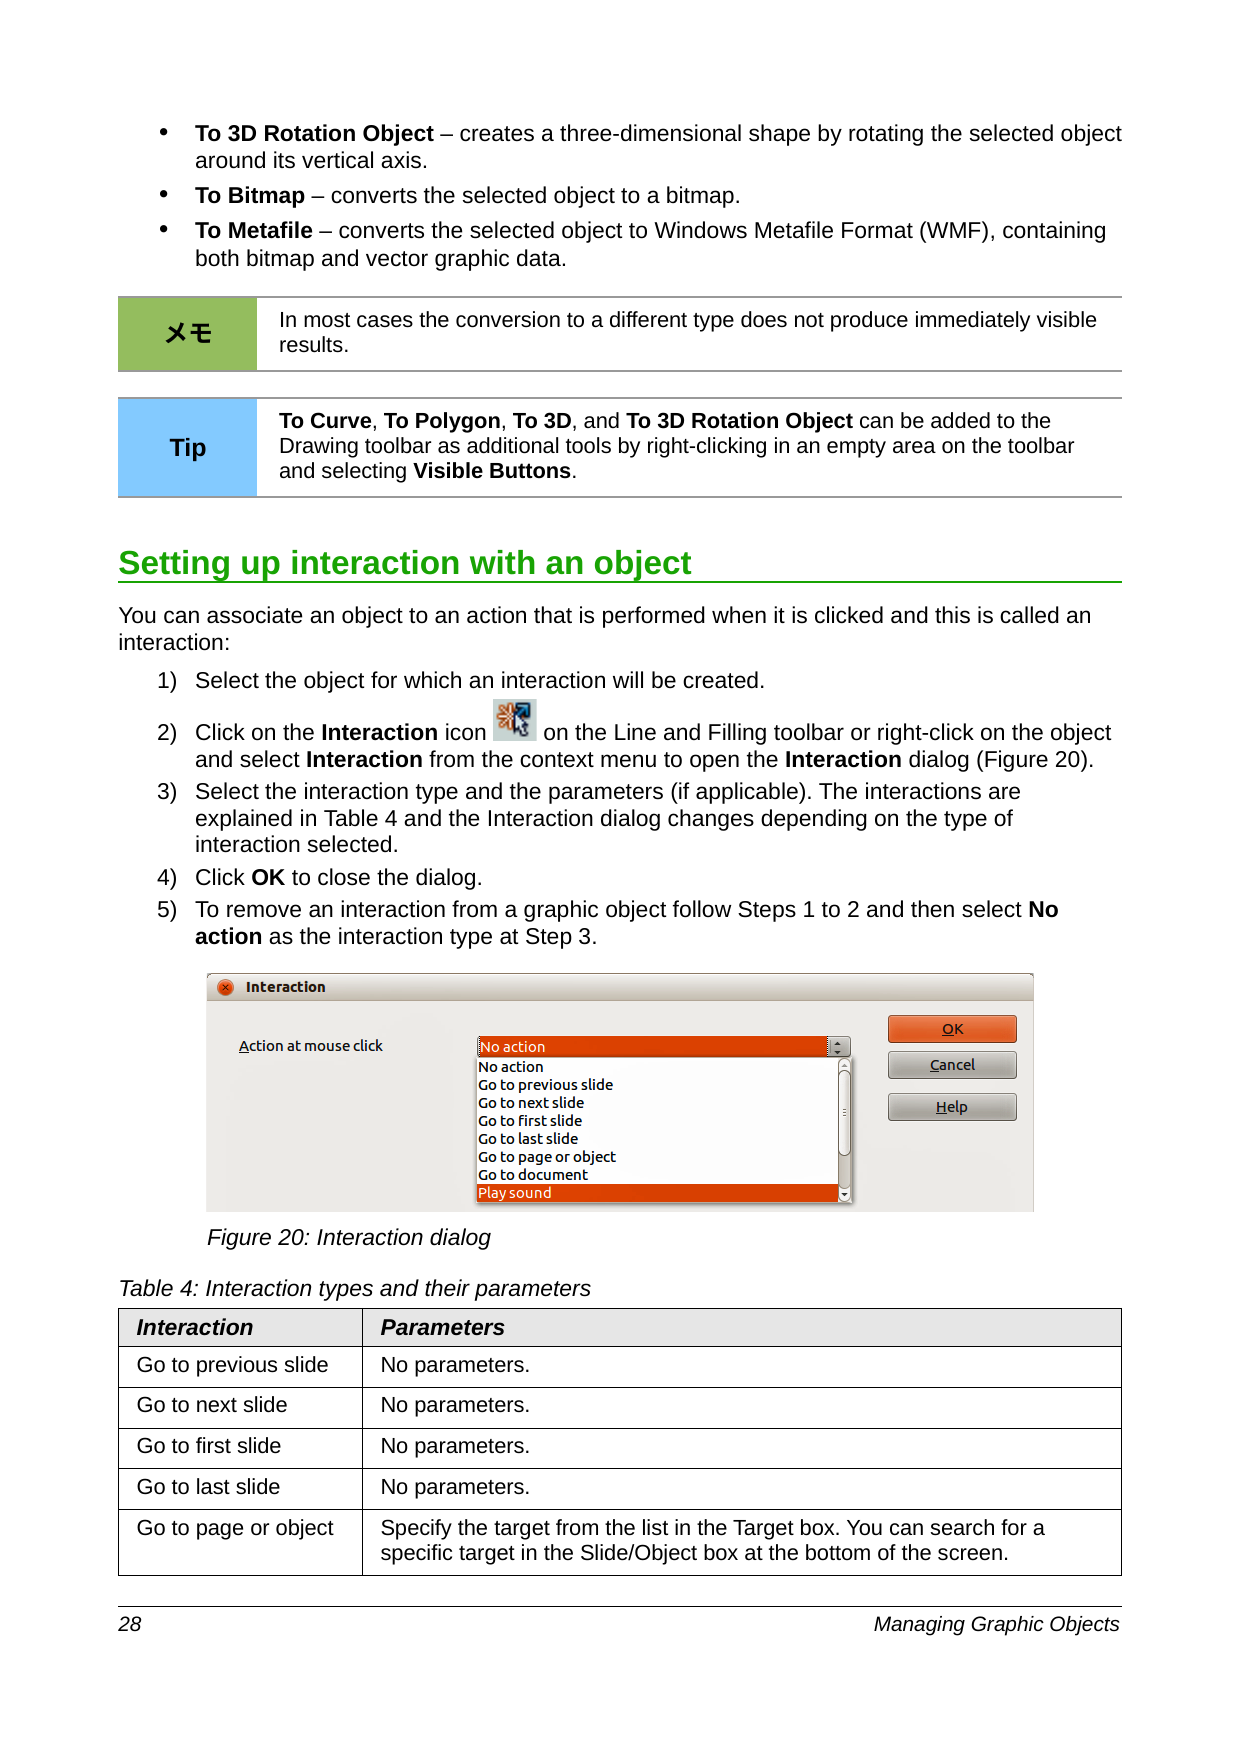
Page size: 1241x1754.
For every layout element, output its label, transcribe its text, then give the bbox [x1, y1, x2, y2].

list To Metafile – converts the selected object to Windows Metafile Format (WMF), containing both bitmap and vector graphic data. [156, 215, 1122, 271]
table_header Parameters [363, 1309, 1121, 1346]
list Click OK to close the dialog. [177, 864, 1122, 890]
picture [206, 973, 1034, 1212]
list To 3D Rotation Object – creates a three-dimensional shape by rotating the selected object around its vertical axis. [156, 118, 1122, 174]
list Click on the Interaction icon on the Line and Filling toolbar or right-click on the object and select Interaction from the context menu to open the Interaction dialog (Figure 20). [177, 699, 1122, 772]
table_header メモ [118, 298, 257, 370]
table_cell Specify the target from the list in the Target box. You can search for a specific target in the Slide/Object box at the bottom of the screen. [363, 1510, 1121, 1575]
table_cell No parameters. [363, 1388, 1121, 1427]
table_cell No parameters. [363, 1469, 1121, 1509]
text Table 4: Interaction types and their parameters [118, 1275, 1122, 1302]
table_cell Go to next slide [119, 1388, 362, 1427]
list Select the object for which an interaction will be created. [177, 667, 1122, 693]
list You can associate an object to an action that is performed when it is clicked and this is called an interaction: [118, 602, 1122, 655]
table_cell Go to first slide [119, 1429, 362, 1468]
table_cell No parameters. [363, 1429, 1121, 1468]
picture [493, 699, 537, 741]
table_cell Go to last slide [119, 1469, 362, 1509]
table_header Interaction [119, 1309, 362, 1346]
table_cell Go to page or object [119, 1510, 362, 1575]
table_cell No parameters. [363, 1347, 1121, 1387]
list To remove an interaction from a graphic object follow Steps 1 to 2 and then select No action as the interaction type at Step 3. [177, 896, 1122, 949]
subtitle Setting up interaction with an object [118, 543, 1122, 581]
table_header Tip [118, 399, 257, 496]
list Select the interaction type and the parameters (if applicable). The interactions are explained in Table 4 and the Interaction dialog changes depending on the type of interaction selected. [177, 778, 1122, 857]
table_header To Curve, To Polygon, To 3D, and To 3D Rotation Object can be added to the Drawing toolbar as additional tools by right-clicking in an empty area on the toolbar and selecting Visible Buttons. [258, 399, 1122, 496]
text Figure 20: Interaction dialog [207, 1224, 1033, 1250]
list To Bitmap – converts the selected object to a bitmap. [156, 180, 1122, 209]
table_cell Go to previous slide [119, 1347, 362, 1387]
table_header In most cases the conversion to a different type does not produce immediately visible results. [258, 298, 1122, 370]
